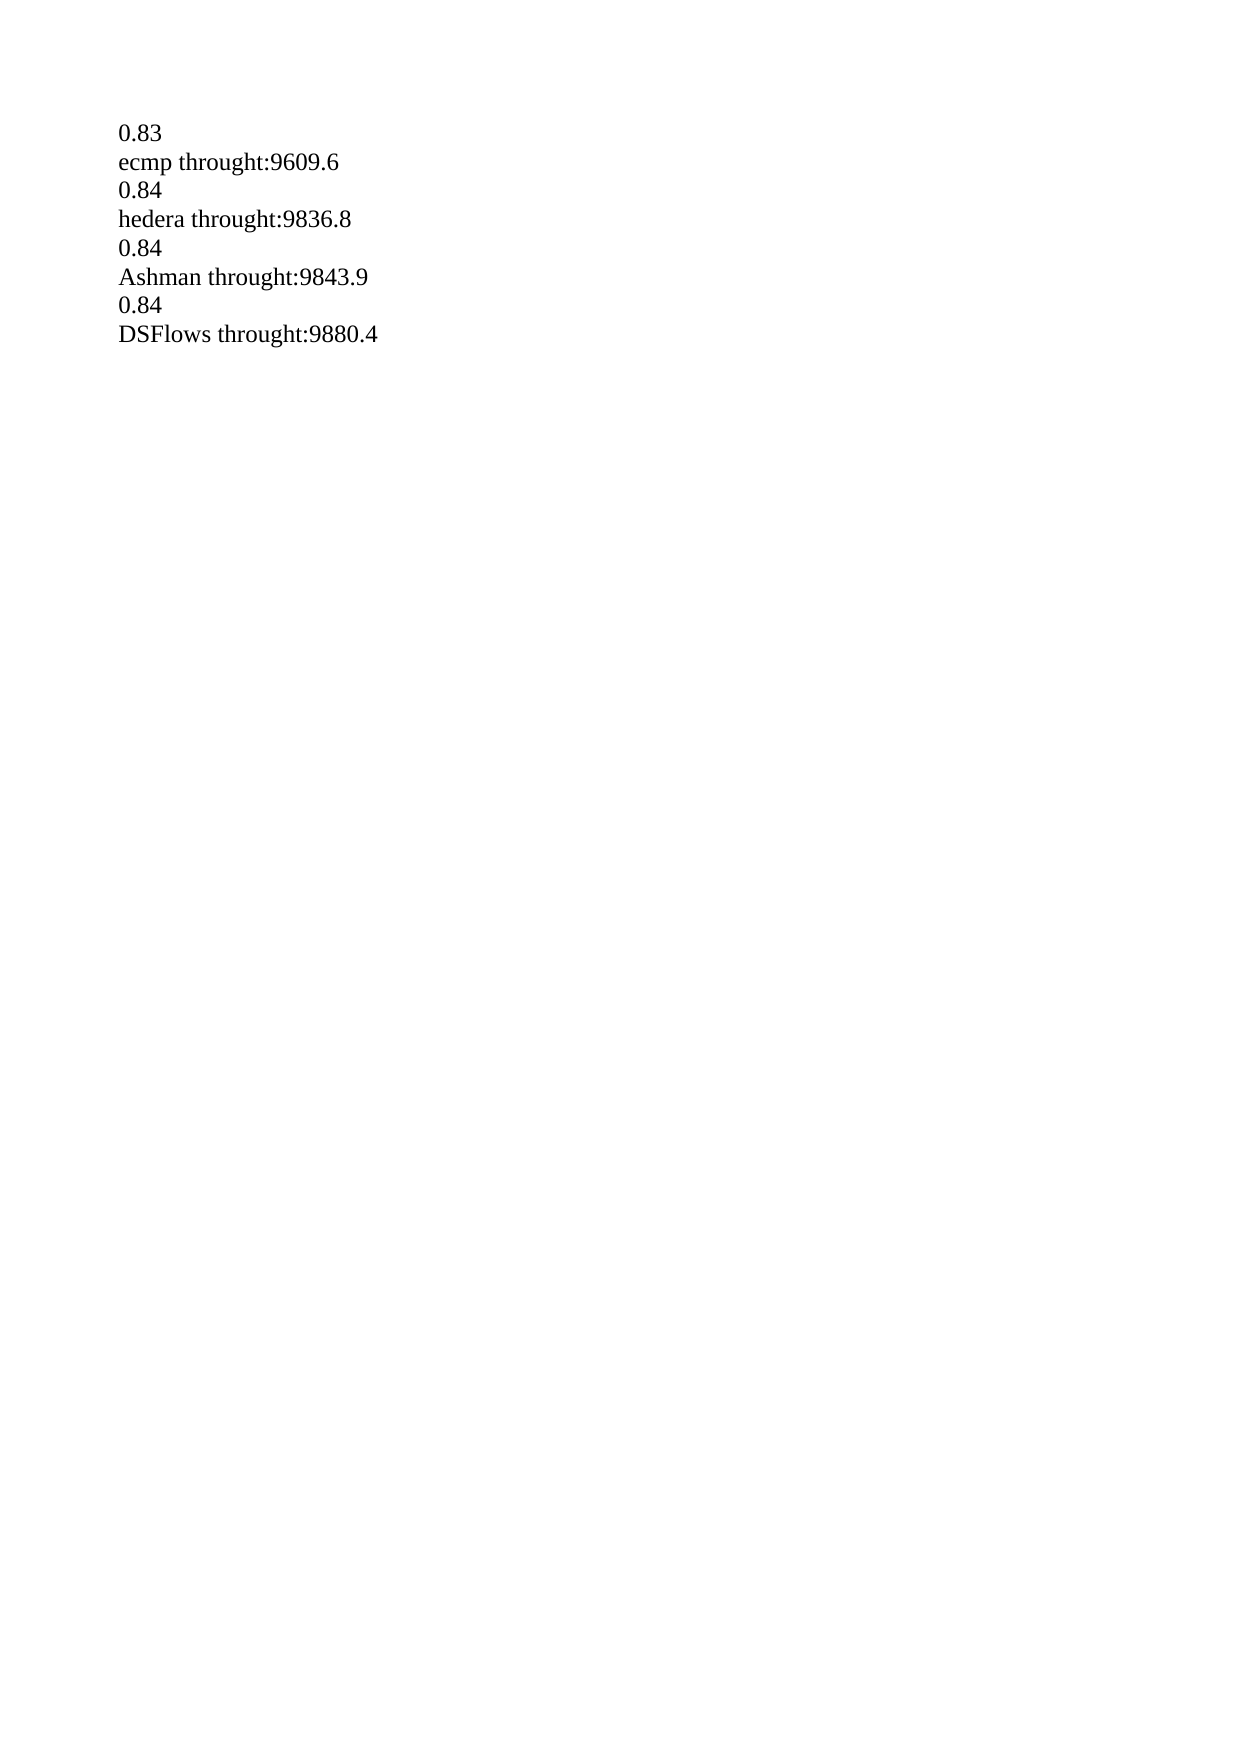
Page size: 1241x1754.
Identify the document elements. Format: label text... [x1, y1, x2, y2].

text 0.83 [118, 118, 1122, 147]
text Ashman throught:9843.9 [118, 262, 1122, 291]
text ecmp throught:9609.6 [118, 147, 1122, 176]
text 0.84 [118, 291, 1122, 319]
text hedera throught:9836.8 [118, 204, 1122, 233]
text 0.84 [118, 233, 1122, 262]
text DSFlows throught:9880.4 [118, 319, 1122, 348]
text 0.84 [118, 176, 1122, 204]
